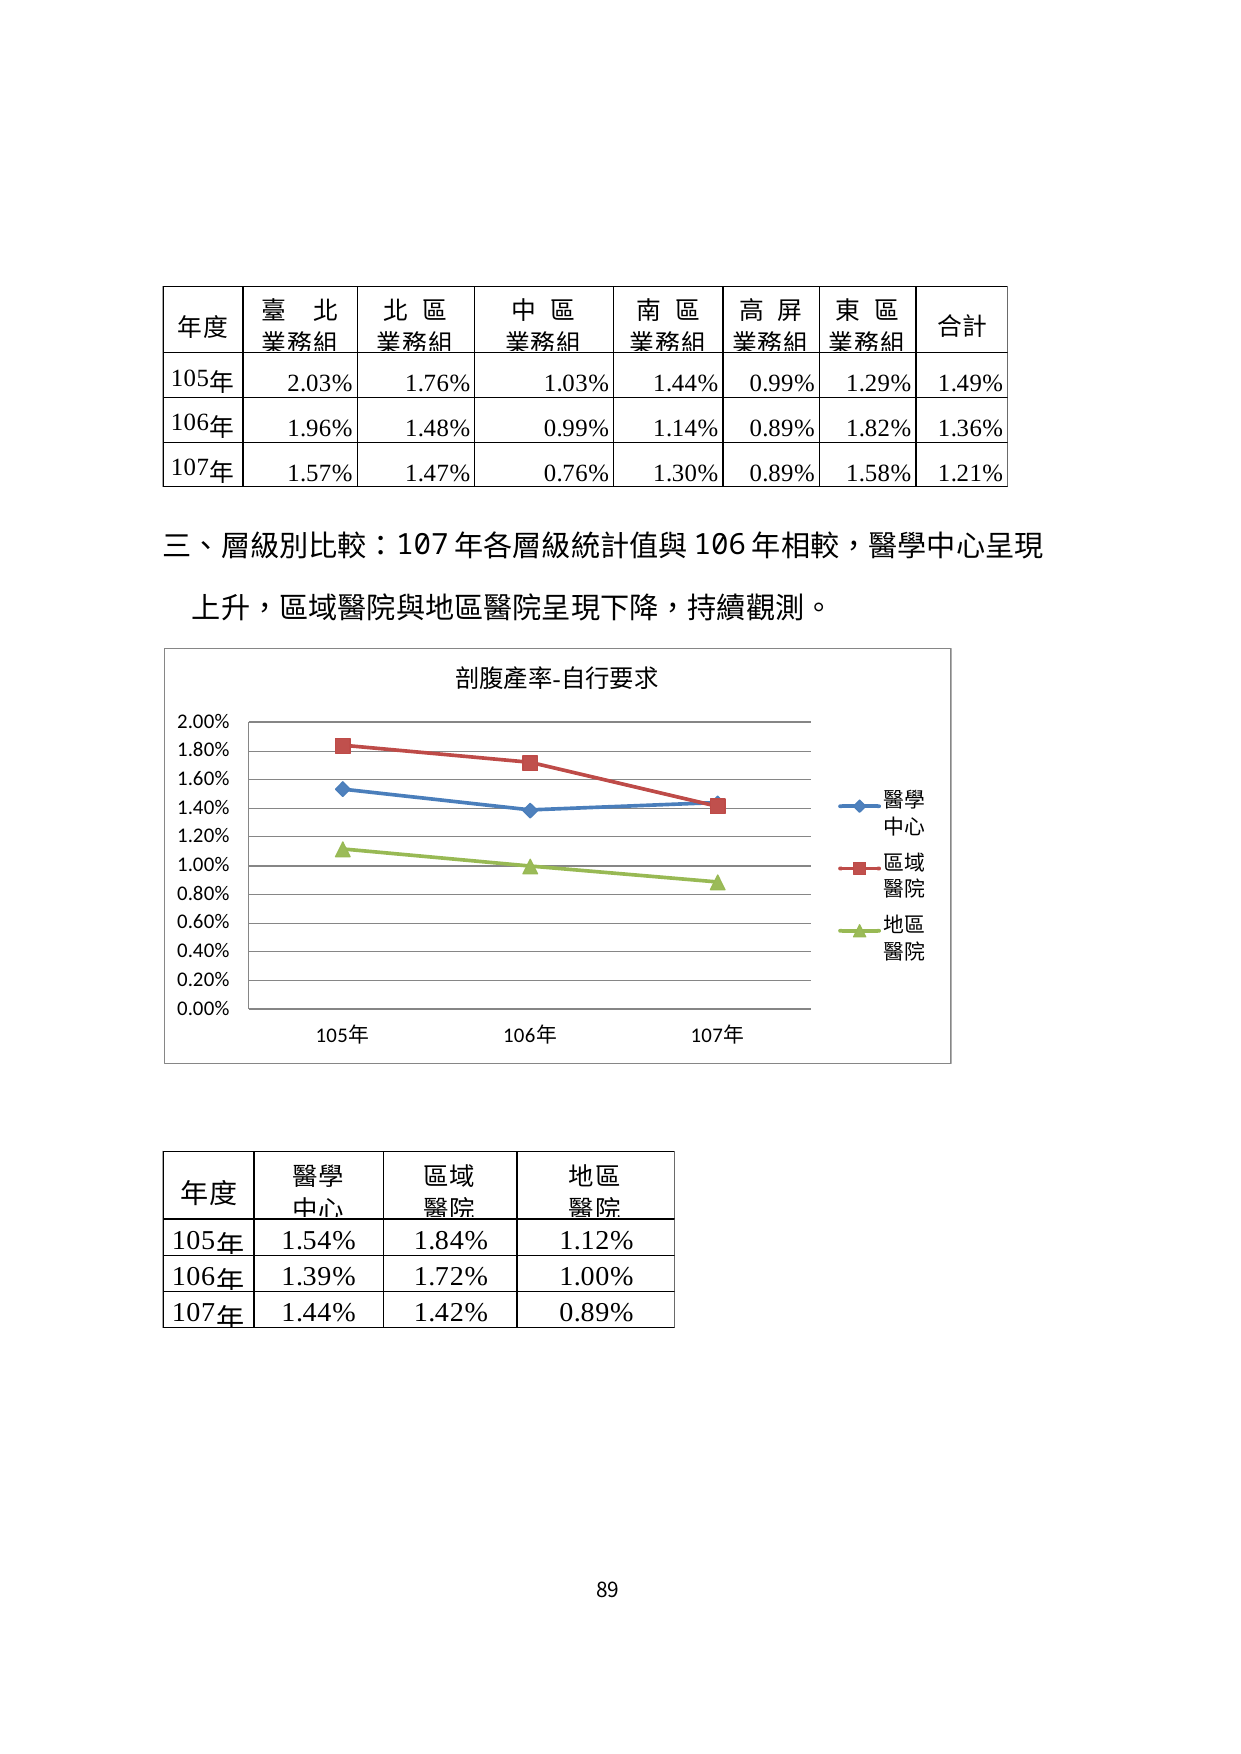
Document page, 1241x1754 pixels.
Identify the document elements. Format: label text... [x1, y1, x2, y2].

text 三、層級別比較：107年各層級統計值與106年相較，醫學中心呈現上升，區域醫院與地區醫院呈現下降，持續觀測。 [162, 502, 1053, 627]
